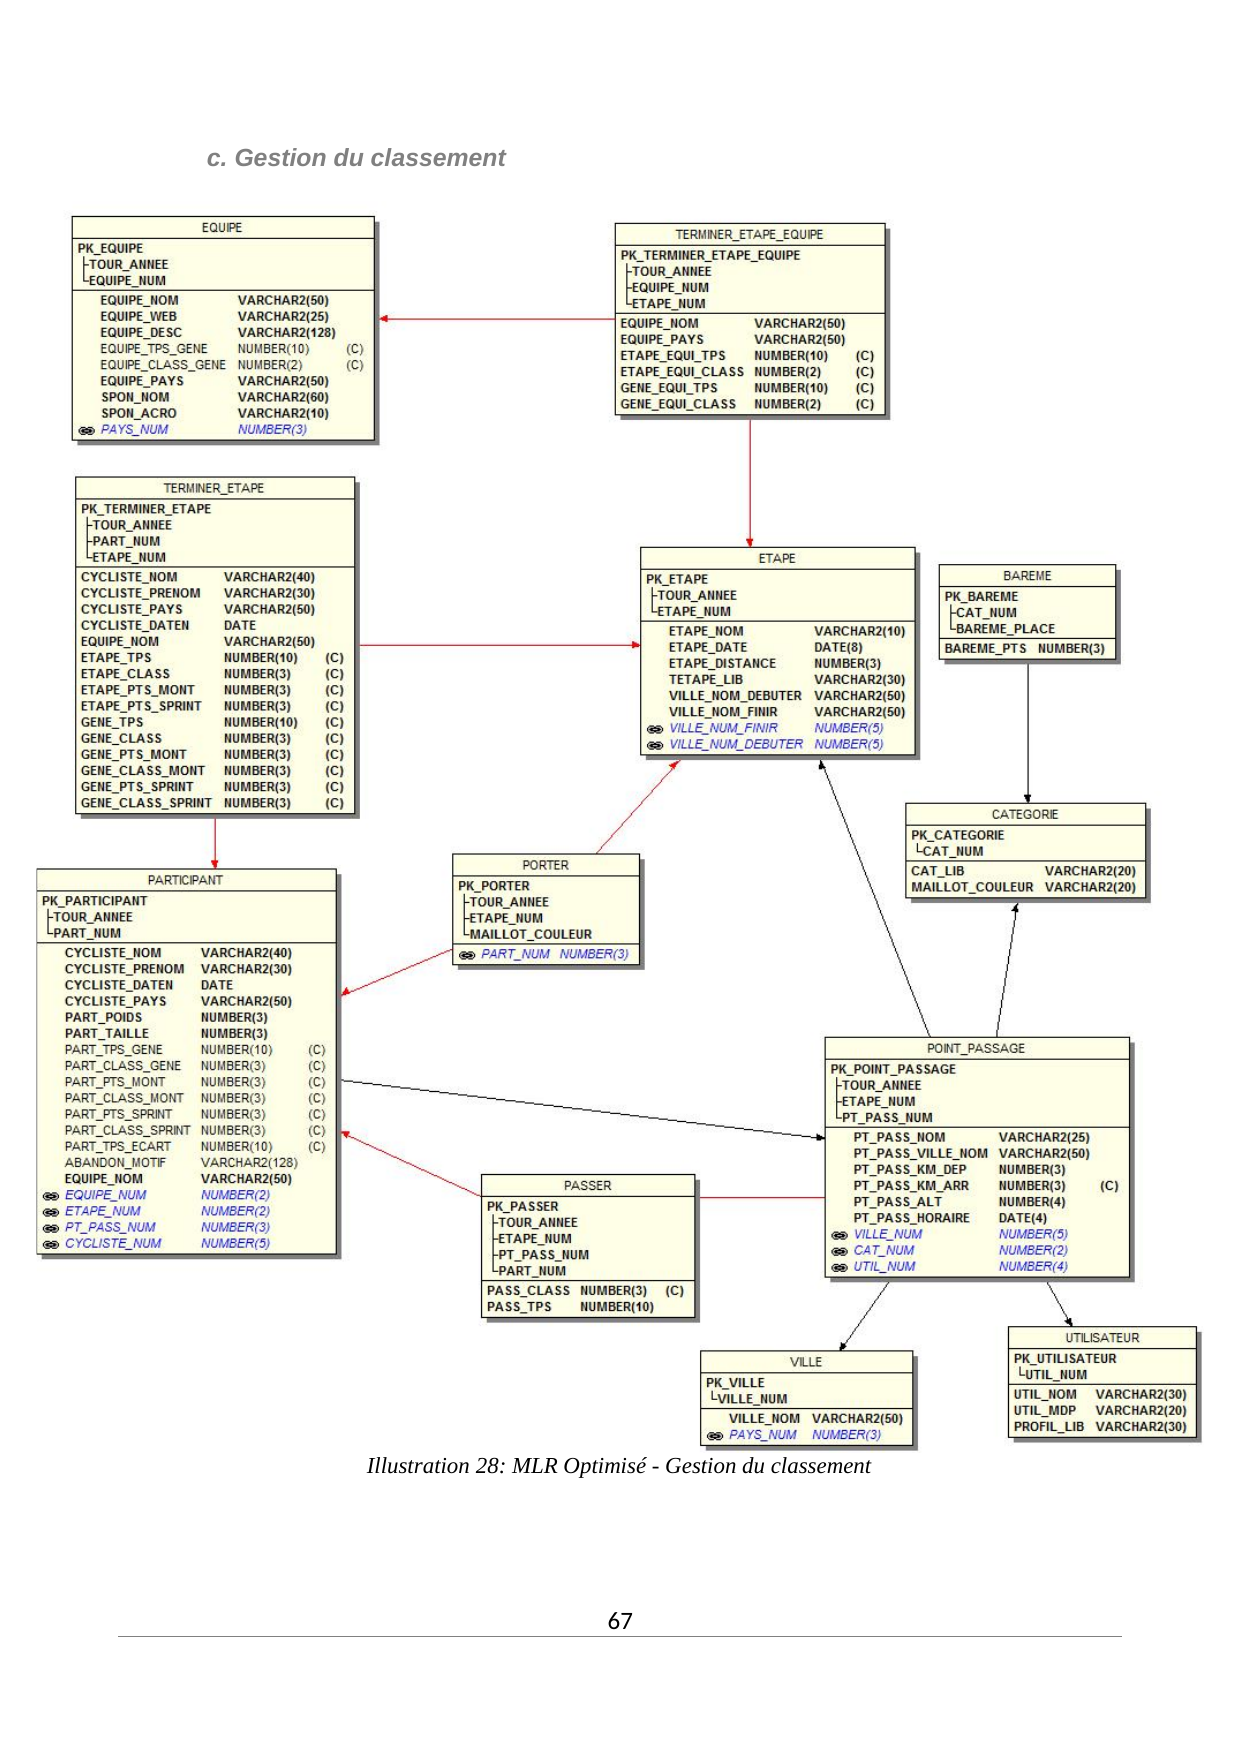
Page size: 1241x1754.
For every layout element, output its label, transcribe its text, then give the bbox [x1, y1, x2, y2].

picture [36, 201, 1204, 1453]
subtitle Gestion du classement [207, 143, 1122, 171]
text Illustration 28: MLR Optimisé - Gestion du classement [37, 1453, 1203, 1479]
